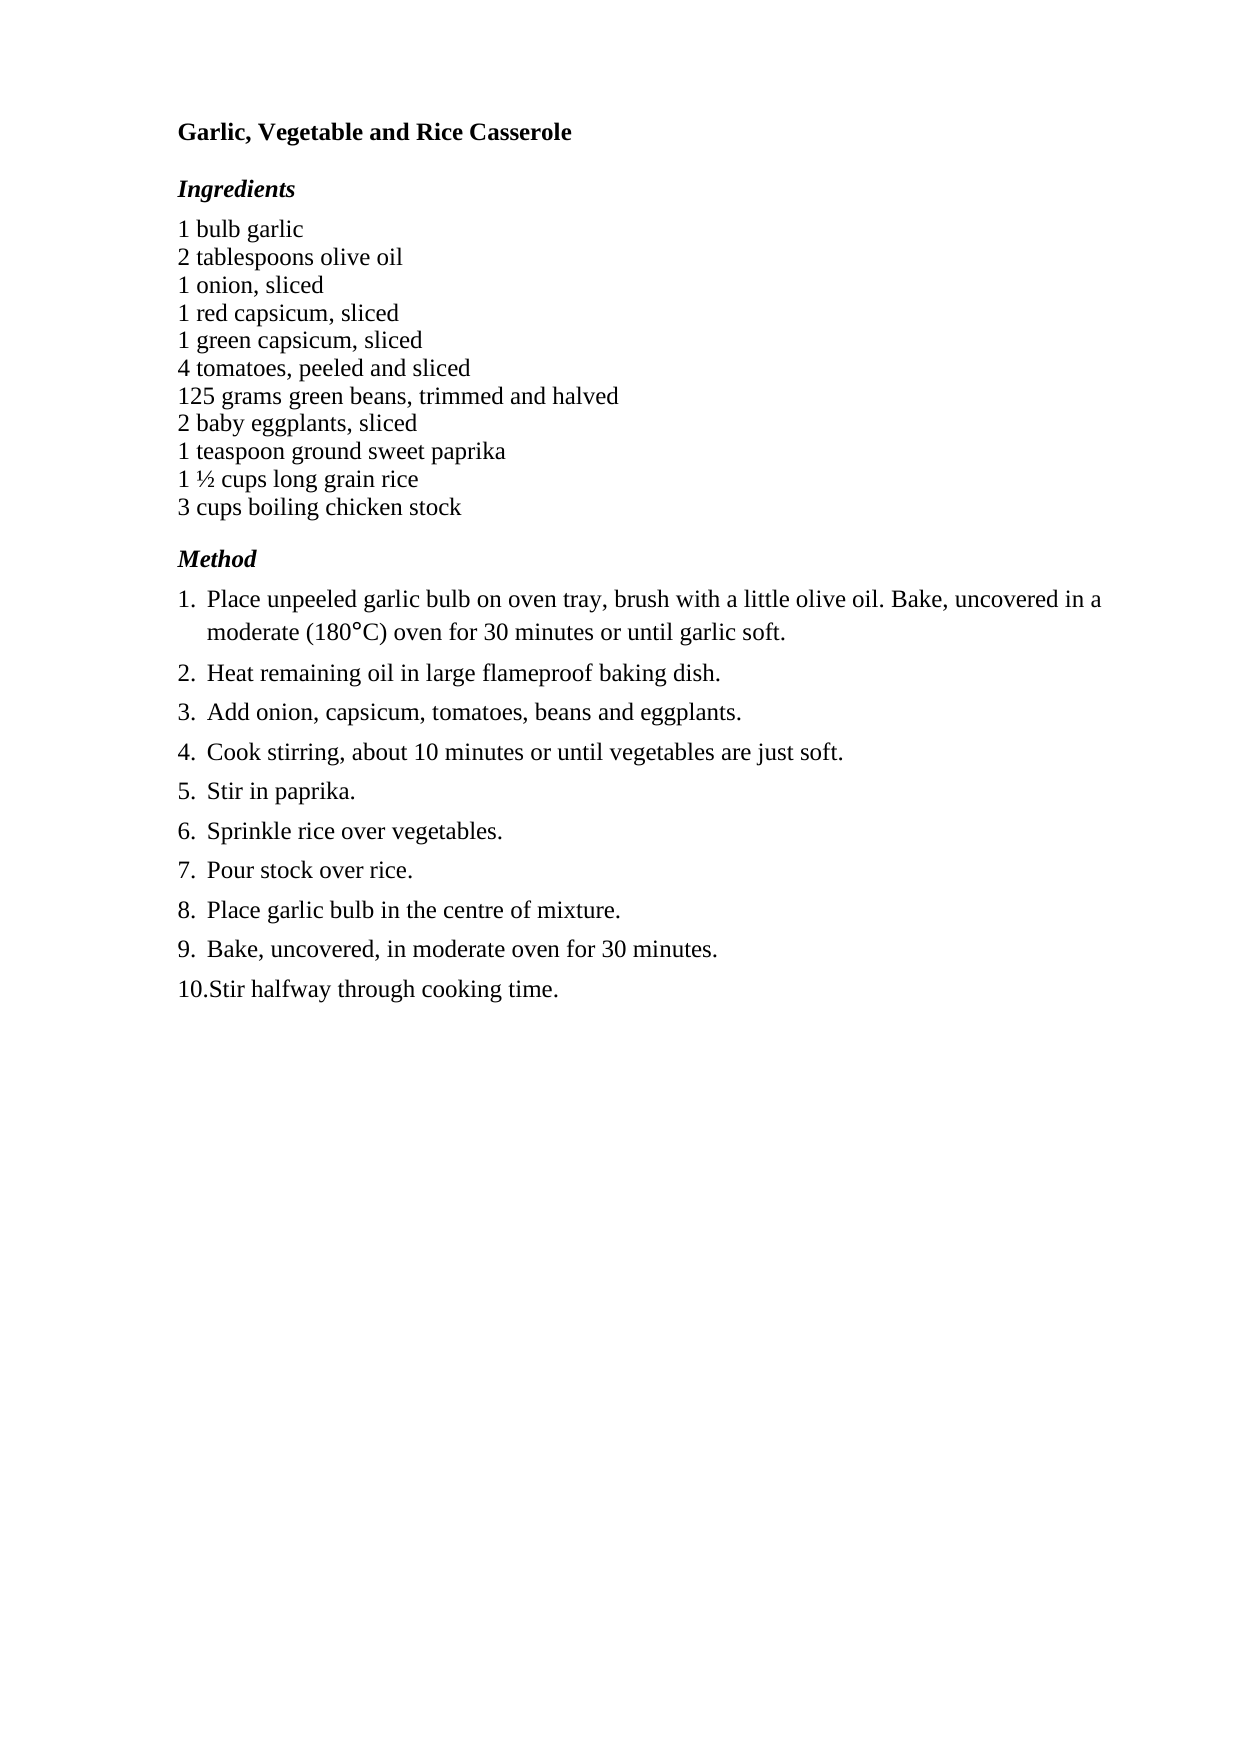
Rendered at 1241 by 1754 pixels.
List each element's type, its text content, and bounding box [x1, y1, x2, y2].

list Heat remaining oil in large flameproof baking dish. [177, 659, 1122, 687]
list Pour stock over rice. [177, 856, 1122, 884]
text 2 tablespoons olive oil [177, 243, 1122, 271]
text 1 bulb garlic [177, 216, 1122, 243]
text 1 red capsicum, sliced [177, 299, 1122, 326]
text 4 tomatoes, peeled and sliced [177, 354, 1122, 382]
list Bake, uncovered, in moderate oven for 30 minutes. [177, 935, 1122, 963]
text 1 ½ cups long grain rice [177, 465, 1122, 493]
list Place garlic bulb in the centre of mixture. [177, 896, 1122, 923]
list Place unpeeled garlic bulb on oven tray, brush with a little olive oil. Bake, uncovered in a moderate (180°C) oven for 30 minutes or until garlic soft. [177, 586, 1122, 647]
list Stir halfway through cooking time. [177, 975, 1122, 1002]
text 2 baby eggplants, sliced [177, 409, 1122, 437]
list Stir in paprika. [177, 777, 1122, 805]
text 1 green capsicum, sliced [177, 326, 1122, 354]
list Add onion, capsicum, tomatoes, beans and eggplants. [177, 698, 1122, 726]
subtitle Method [177, 545, 1122, 573]
list Sprinkle rice over vegetables. [177, 817, 1122, 844]
text 3 cups boiling chicken stock [177, 493, 1122, 520]
list Cook stirring, about 10 minutes or until vegetables are just soft. [177, 738, 1122, 766]
text 1 teaspoon ground sweet paprika [177, 437, 1122, 465]
subtitle Ingredients [177, 175, 1122, 203]
text 1 onion, sliced [177, 271, 1122, 299]
text 125 grams green beans, trimmed and halved [177, 382, 1122, 409]
